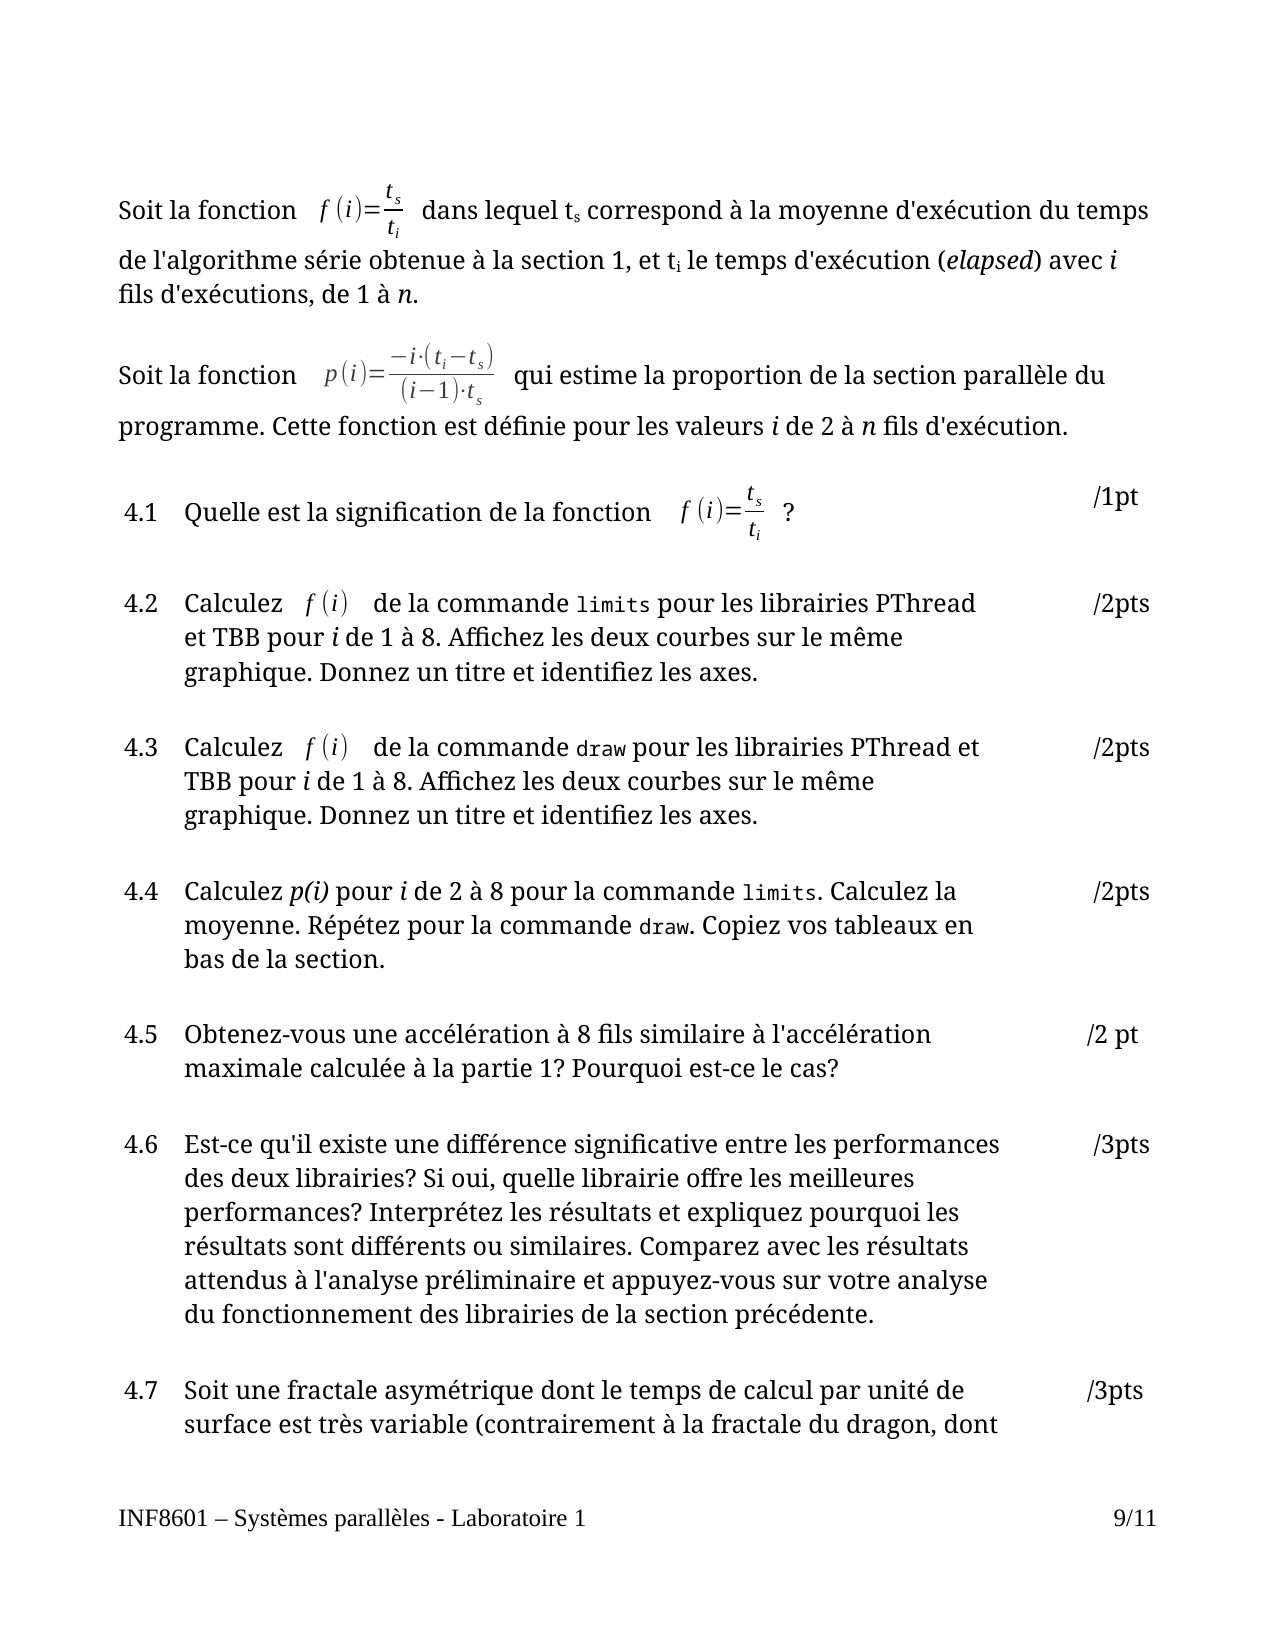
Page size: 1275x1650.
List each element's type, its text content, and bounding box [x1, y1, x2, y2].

table_cell /2 pt [1081, 996, 1157, 1106]
text Soit la fonctiondans lequel ts correspond à la moyenne d'exécution du temps de l'algorithme série obtenue à la section 1, et ti le temps d'exécution (elapsed) avec i fils d'exécutions, de 1 à n. [118, 176, 1157, 311]
table_cell /2pts [1081, 853, 1157, 996]
table_cell [1008, 1106, 1081, 1352]
table_header [1008, 458, 1081, 565]
table_header /1pt [1081, 458, 1157, 565]
table_cell [1008, 996, 1081, 1106]
table_cell /2pts [1081, 709, 1157, 853]
table_cell Calculez p(i) pour i de 2 à 8 pour la commande limits. Calculez la moyenne. Répétez pour la commande draw. Copiez vos tableaux en bas de la section. [118, 853, 1007, 996]
table_cell Est-ce qu'il existe une différence significative entre les performances des deux librairies? Si oui, quelle librairie offre les meilleures performances? Interprétez les résultats et expliquez pourquoi les résultats sont différents ou similaires. Comparez avec les résultats attendus à l'analyse préliminaire et appuyez-vous sur votre analyse du fonctionnement des librairies de la section précédente. [118, 1106, 1007, 1352]
table_cell /3pts [1081, 1352, 1157, 1446]
table_cell [1008, 1352, 1081, 1446]
table_cell Calculez de la commande limits pour les librairies PThread et TBB pour i de 1 à 8. Affichez les deux courbes sur le même graphique. Donnez un titre et identifiez les axes. [118, 565, 1007, 709]
table_cell [1008, 709, 1081, 853]
table_header Quelle est la signification de la fonction ? [118, 458, 1007, 565]
table_cell /3pts [1081, 1106, 1157, 1352]
table_cell [1008, 853, 1081, 996]
table_cell Calculez de la commande draw pour les librairies PThread et TBB pour i de 1 à 8. Affichez les deux courbes sur le même graphique. Donnez un titre et identifiez les axes. [118, 709, 1007, 853]
table_cell Soit une fractale asymétrique dont le temps de calcul par unité de surface est très variable (contrairement à la fractale du dragon, dont [118, 1352, 1007, 1446]
text Soit la fonction qui estime la proportion de la section parallèle du programme. Cette fonction est définie pour les valeurs i de 2 à n fils d'exécution. [118, 341, 1157, 442]
table_cell [1008, 565, 1081, 709]
table_cell Obtenez-vous une accélération à 8 fils similaire à l'accélération maximale calculée à la partie 1? Pourquoi est-ce le cas? [118, 996, 1007, 1106]
table_cell /2pts [1081, 565, 1157, 709]
